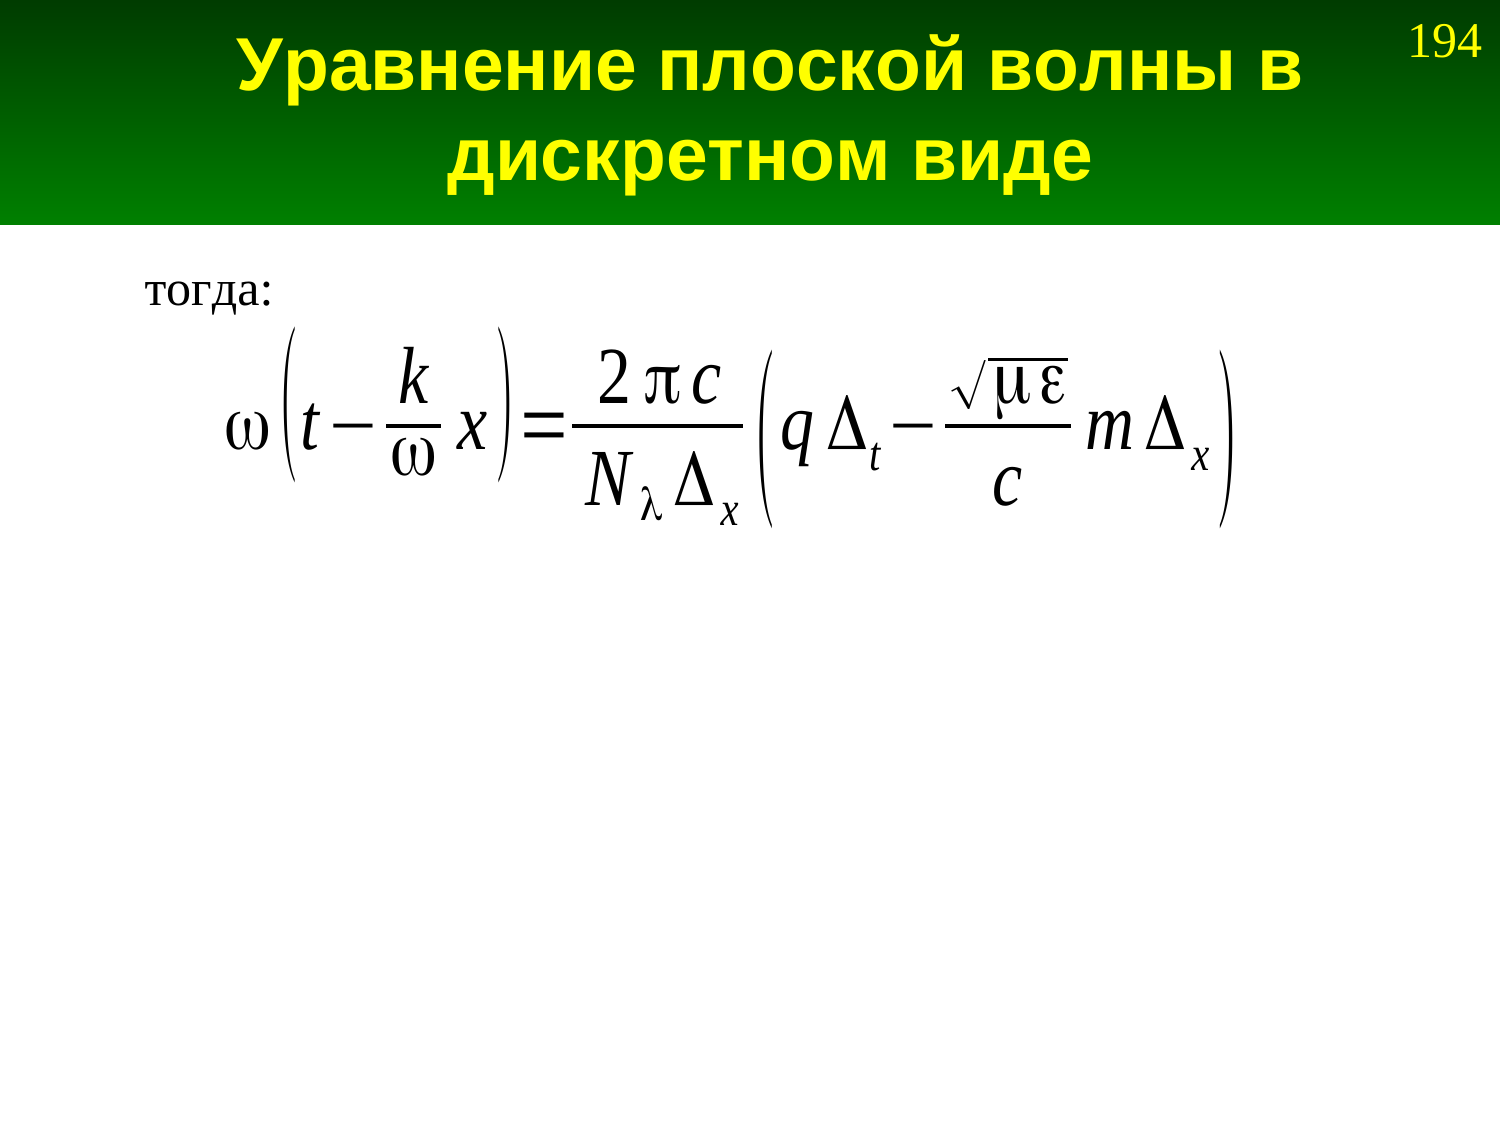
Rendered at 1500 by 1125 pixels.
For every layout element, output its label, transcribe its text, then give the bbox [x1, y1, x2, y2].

chart [207, 322, 1253, 537]
text_box тогда: [129, 248, 286, 323]
title Уравнение плоской волны в дискретном виде [100, 7, 1441, 204]
